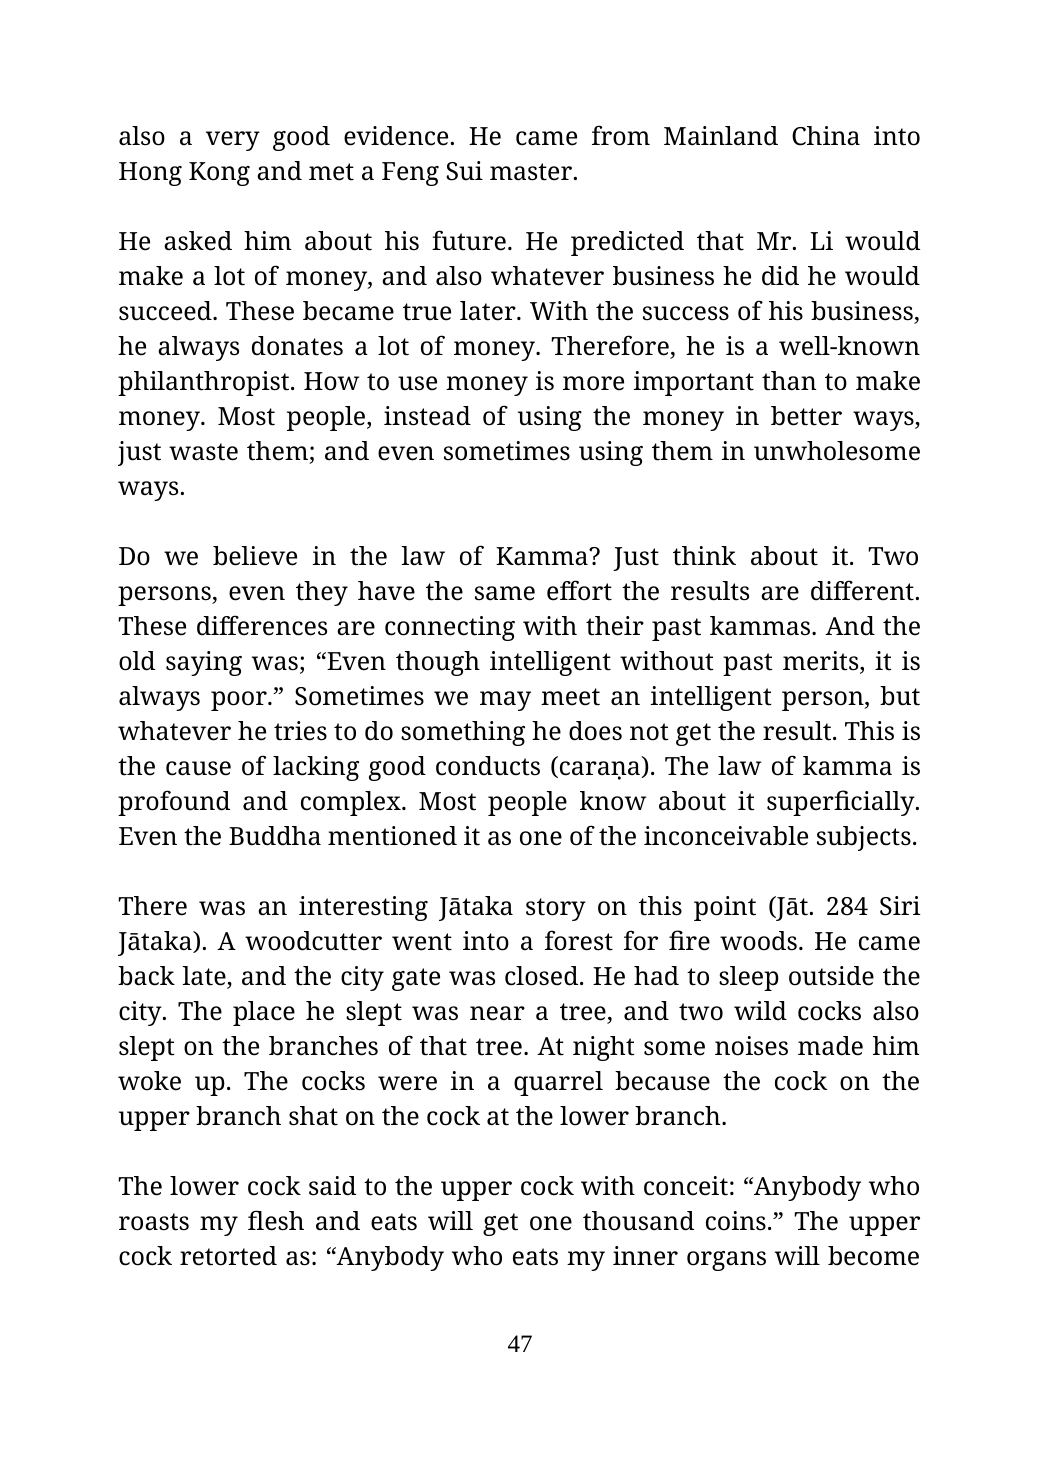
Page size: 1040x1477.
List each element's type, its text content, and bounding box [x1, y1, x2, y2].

text also a very good evidence. He came from Mainland China into Hong Kong and met a Feng Sui master. He asked him about his future. He predicted that Mr. Li would make a lot of money, and also whatever business he did he would succeed. These became true later. With the success of his business, he always donates a lot of money. Therefore, he is a well-known philanthropist. How to use money is more important than to make money. Most people, instead of using the money in better ways, just waste them; and even sometimes using them in unwholesome ways. Do we believe in the law of Kamma? Just think about it. Two persons, even they have the same effort the results are different. These differences are connecting with their past kammas. And the old saying was; “Even though intelligent without past merits, it is always poor.” Sometimes we may meet an intelligent person, but whatever he tries to do something he does not get the result. This is the cause of lacking good conducts (caraṇa). The law of kamma is profound and complex. Most people know about it superficially. Even the Buddha mentioned it as one of the inconceivable subjects. There was an interesting Jātaka story on this point (Jāt. 284 Siri Jātaka). A woodcutter went into a forest for fire woods. He came back late, and the city gate was closed. He had to sleep outside the city. The place he slept was near a tree, and two wild cocks also slept on the branches of that tree. At night some noises made him woke up. The cocks were in a quarrel because the cock on the upper branch shat on the cock at the lower branch. The lower cock said to the upper cock with conceit: “Anybody who roasts my flesh and eats will get one thousand coins.” The upper cock retorted as: “Anybody who eats my inner organs will become [118, 118, 922, 1273]
